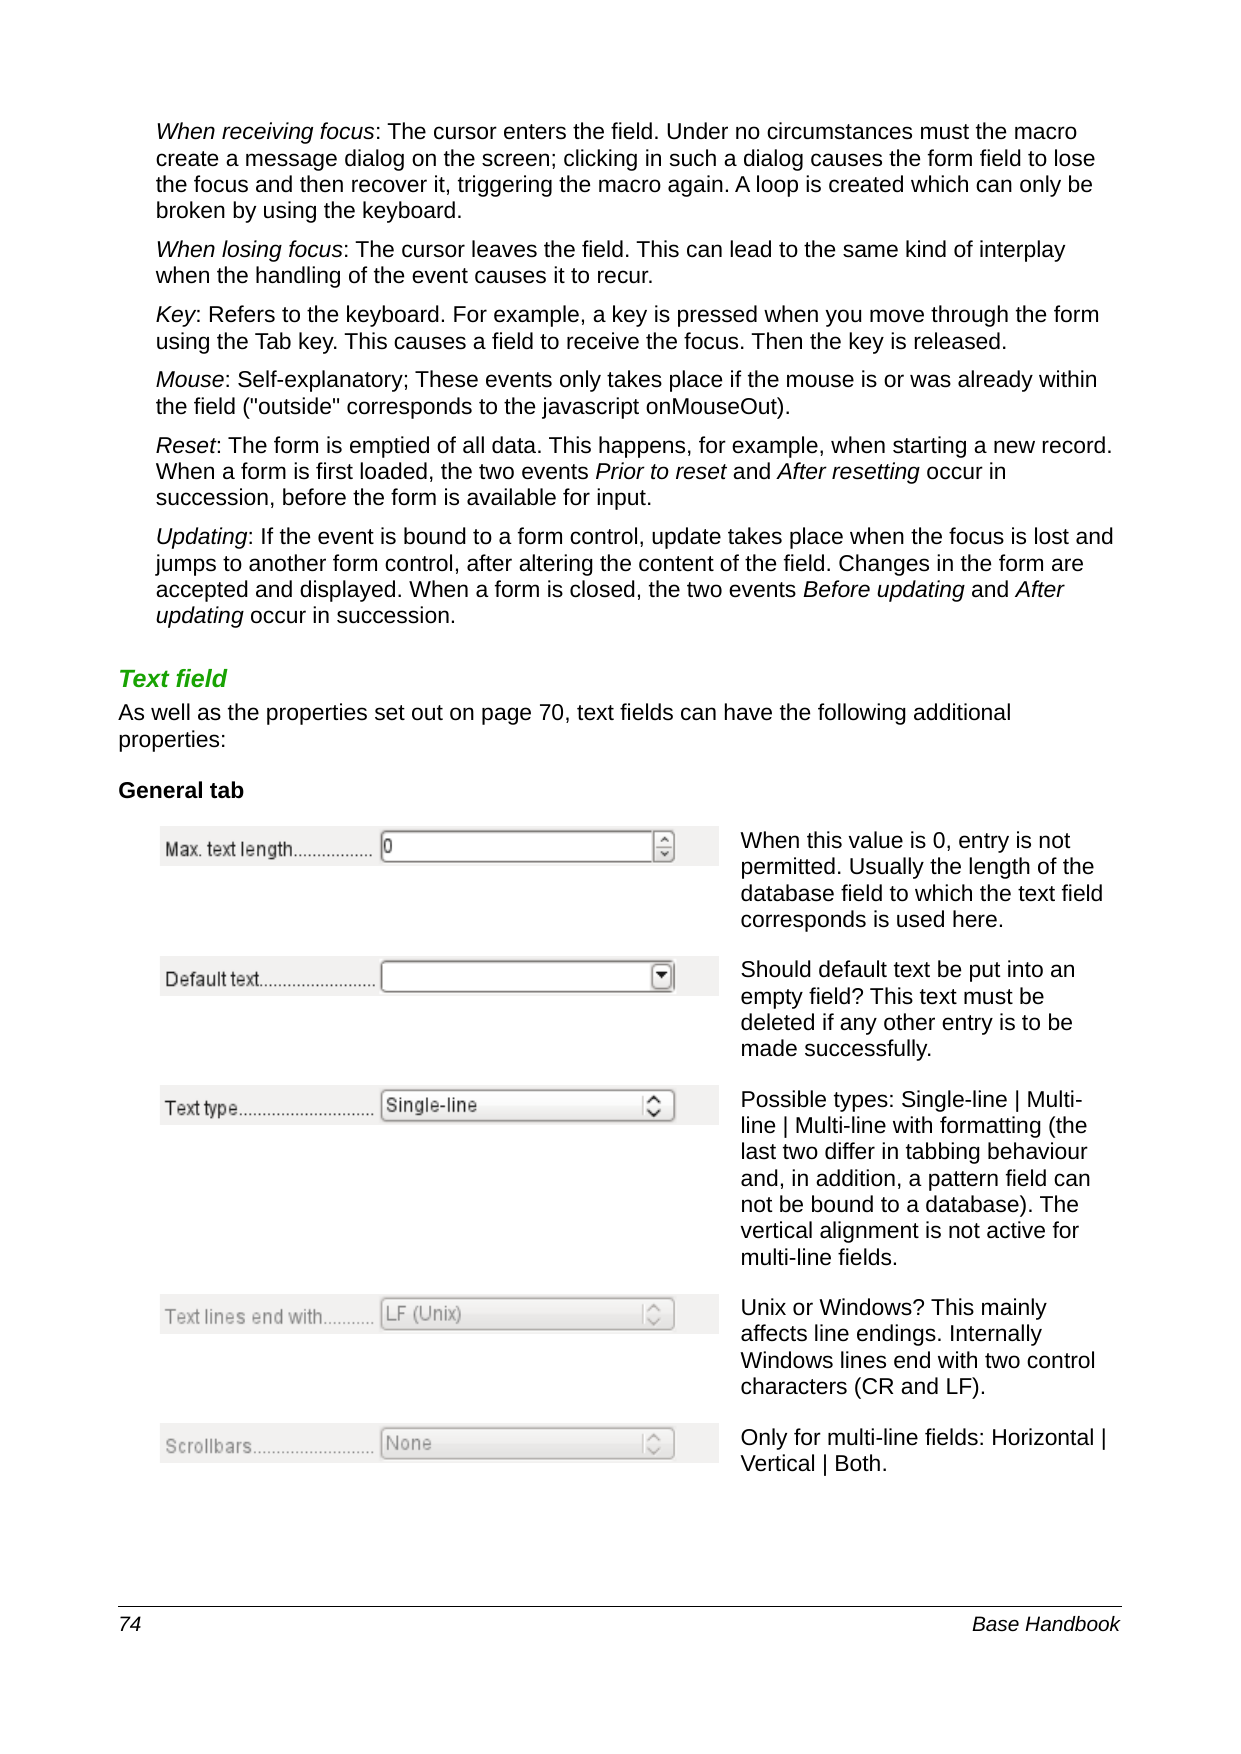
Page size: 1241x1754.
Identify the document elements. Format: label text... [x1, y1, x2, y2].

table_cell Should default text be put into an empty field? This text must be deleted if any other entry is to be made successfully. [735, 951, 1122, 1080]
text When receiving focus: The cursor enters the field. Under no circumstances must the macro create a message dialog on the screen; clicking in such a dialog causes the form field to lose the focus and then recover it, triggering the macro again. A loop is created which can only be broken by using the keyboard. [156, 118, 1122, 223]
table_cell [144, 1080, 734, 1288]
text Reset: The form is emptied of all data. This happens, for example, when starting a new record. When a form is first loaded, the two events Prior to reset and After resetting occur in succession, before the form is available for input. [156, 432, 1122, 511]
picture [159, 1294, 719, 1334]
table_cell [144, 1463, 734, 1494]
table_cell Only for multi-line fields: Horizontal | Vertical | Both. [735, 1418, 1122, 1494]
text Updating: If the event is bound to a form control, update takes place when the focus is lost and jumps to another form control, after altering the content of the field. Changes in the form are accepted and displayed. When a form is closed, the two events Before updating and After updating occur in succession. [156, 523, 1122, 629]
table_header When this value is 0, entry is not permitted. Usually the length of the database field to which the text field corresponds is used here. [735, 821, 1122, 951]
picture [159, 826, 719, 866]
table_cell [144, 1418, 734, 1423]
text Mouse: Self-explanatory; These events only takes place if the mouse is or was already within the field ("outside" corresponds to the javascript onMouseOut). [156, 366, 1122, 419]
picture [159, 1085, 719, 1125]
text When losing focus: The cursor leaves the field. This can lead to the same kind of interplay when the handling of the event causes it to recur. [156, 236, 1122, 289]
table_cell [144, 951, 734, 1080]
text As well as the properties set out on page 70, text fields can have the following additional properties: [118, 699, 1122, 752]
text General tab [118, 777, 1122, 803]
table_cell [144, 1288, 734, 1418]
picture [159, 956, 719, 996]
subtitle Text field [118, 664, 1122, 693]
table_header [144, 821, 734, 951]
table_cell Unix or Windows? This mainly affects line endings. Internally Windows lines end with two control characters (CR and LF). [735, 1288, 1122, 1418]
table_cell [719, 1424, 734, 1462]
table_cell [144, 1424, 159, 1462]
table_cell Possible types: Single-line | Multi-line | Multi-line with formatting (the last two differ in tabbing behaviour and, in addition, a pattern field can not be bound to a database). The vertical alignment is not active for multi-line fields. [735, 1080, 1122, 1288]
text Key: Refers to the keyboard. For example, a key is pressed when you move through the form using the Tab key. This causes a field to receive the focus. Then the key is released. [156, 301, 1122, 354]
picture [159, 1423, 719, 1463]
